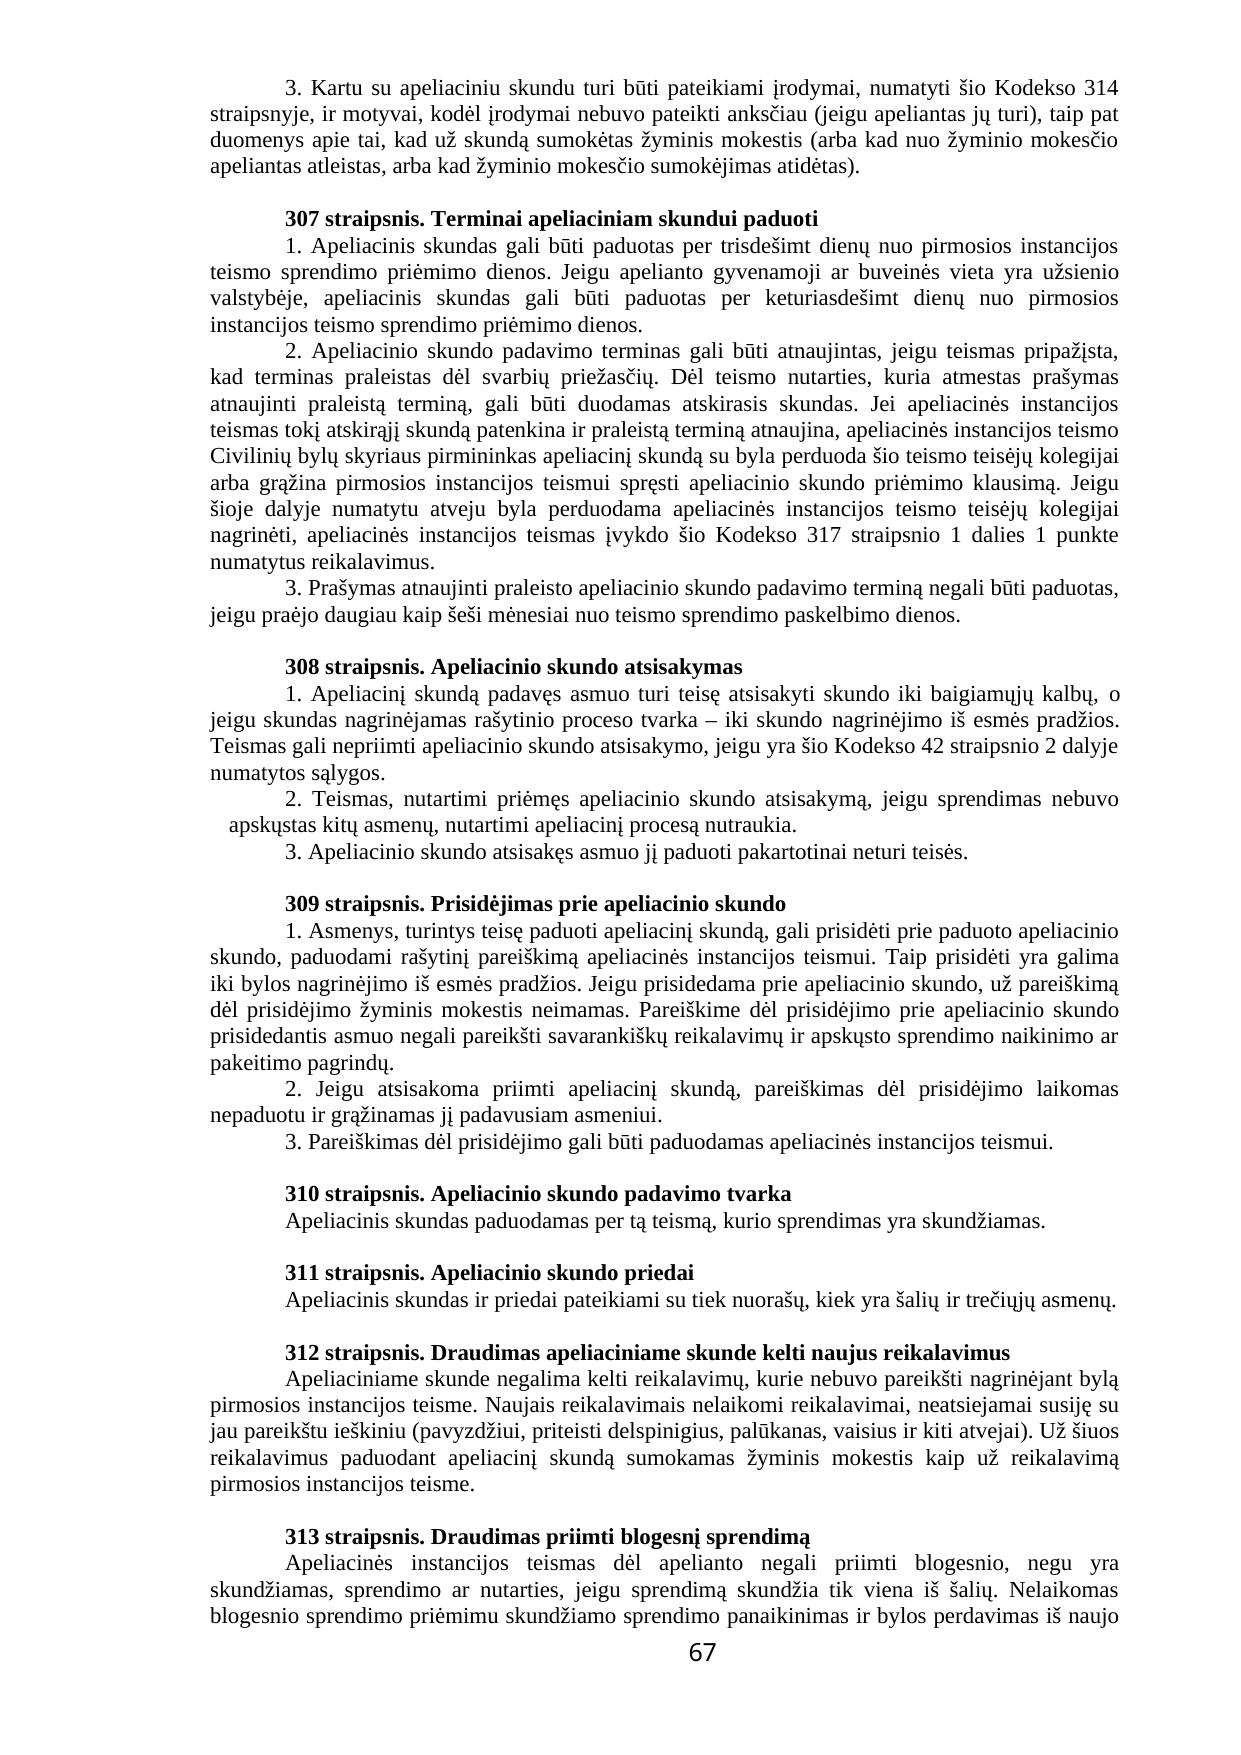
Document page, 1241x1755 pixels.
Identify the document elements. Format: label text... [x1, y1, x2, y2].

text 2. Teismas, nutartimi priėmęs apeliacinio skundo atsisakymą, jeigu sprendimas nebuvo apskųstas kitų asmenų, nutartimi apeliacinį procesą nutraukia. [229, 785, 1120, 838]
text 3. Kartu su apeliaciniu skundu turi būti pateikiami įrodymai, numatyti šio Kodekso 314 straipsnyje, ir motyvai, kodėl įrodymai nebuvo pateikti anksčiau (jeigu apeliantas jų turi), taip pat duomenys apie tai, kad už skundą sumokėtas žyminis mokestis (arba kad nuo žyminio mokesčio apeliantas atleistas, arba kad žyminio mokesčio sumokėjimas atidėtas). [210, 73, 1120, 179]
text 3. Pareiškimas dėl prisidėjimo gali būti paduodamas apeliacinės instancijos teismui. [210, 1128, 1120, 1154]
text 307 straipsnis. Terminai apeliaciniam skundui paduoti [210, 205, 1120, 232]
text 313 straipsnis. Draudimas priimti blogesnį sprendimą [210, 1523, 1120, 1549]
text 308 straipsnis. Apeliacinio skundo atsisakymas [210, 653, 1120, 680]
text Apeliacinis skundas paduodamas per tą teismą, kurio sprendimas yra skundžiamas. [210, 1207, 1120, 1233]
text 1. Apeliacinį skundą padavęs asmuo turi teisę atsisakyti skundo iki baigiamųjų kalbų, o jeigu skundas nagrinėjamas rašytinio proceso tvarka – iki skundo nagrinėjimo iš esmės pradžios. Teismas gali nepriimti apeliacinio skundo atsisakymo, jeigu yra šio Kodekso 42 straipsnio 2 dalyje numatytos sąlygos. [210, 680, 1120, 785]
text 2. Apeliacinio skundo padavimo terminas gali būti atnaujintas, jeigu teismas pripažįsta, kad terminas praleistas dėl svarbių priežasčių. Dėl teismo nutarties, kuria atmestas prašymas atnaujinti praleistą terminą, gali būti duodamas atskirasis skundas. Jei apeliacinės instancijos teismas tokį atskirąjį skundą patenkina ir praleistą terminą atnaujina, apeliacinės instancijos teismo Civilinių bylų skyriaus pirmininkas apeliacinį skundą su byla perduoda šio teismo teisėjų kolegijai arba grąžina pirmosios instancijos teismui spręsti apeliacinio skundo priėmimo klausimą. Jeigu šioje dalyje numatytu atveju byla perduodama apeliacinės instancijos teismo teisėjų kolegijai nagrinėti, apeliacinės instancijos teismas įvykdo šio Kodekso 317 straipsnio 1 dalies 1 punkte numatytus reikalavimus. [210, 337, 1120, 574]
text Apeliacinis skundas ir priedai pateikiami su tiek nuorašų, kiek yra šalių ir trečiųjų asmenų. [210, 1286, 1120, 1312]
text Apeliacinės instancijos teismas dėl apelianto negali priimti blogesnio, negu yra skundžiamas, sprendimo ar nutarties, jeigu sprendimą skundžia tik viena iš šalių. Nelaikomas blogesnio sprendimo priėmimu skundžiamo sprendimo panaikinimas ir bylos perdavimas iš naujo [210, 1549, 1120, 1628]
text 312 straipsnis. Draudimas apeliaciniame skunde kelti naujus reikalavimus [210, 1338, 1120, 1365]
text 3. Apeliacinio skundo atsisakęs asmuo jį paduoti pakartotinai neturi teisės. [210, 838, 1120, 864]
text 310 straipsnis. Apeliacinio skundo padavimo tvarka [210, 1180, 1120, 1207]
text 1. Apeliacinis skundas gali būti paduotas per trisdešimt dienų nuo pirmosios instancijos teismo sprendimo priėmimo dienos. Jeigu apelianto gyvenamoji ar buveinės vieta yra užsienio valstybėje, apeliacinis skundas gali būti paduotas per keturiasdešimt dienų nuo pirmosios instancijos teismo sprendimo priėmimo dienos. [210, 232, 1120, 337]
text 311 straipsnis. Apeliacinio skundo priedai [210, 1259, 1120, 1286]
text 2. Jeigu atsisakoma priimti apeliacinį skundą, pareiškimas dėl prisidėjimo laikomas nepaduotu ir grąžinamas jį padavusiam asmeniui. [210, 1075, 1120, 1128]
text Apeliaciniame skunde negalima kelti reikalavimų, kurie nebuvo pareikšti nagrinėjant bylą pirmosios instancijos teisme. Naujais reikalavimais nelaikomi reikalavimai, neatsiejamai susiję su jau pareikštu ieškiniu (pavyzdžiui, priteisti delspinigius, palūkanas, vaisius ir kiti atvejai). Už šiuos reikalavimus paduodant apeliacinį skundą sumokamas žyminis mokestis kaip už reikalavimą pirmosios instancijos teisme. [210, 1365, 1120, 1497]
text 309 straipsnis. Prisidėjimas prie apeliacinio skundo [210, 891, 1120, 917]
text 3. Prašymas atnaujinti praleisto apeliacinio skundo padavimo terminą negali būti paduotas, jeigu praėjo daugiau kaip šeši mėnesiai nuo teismo sprendimo paskelbimo dienos. [210, 574, 1120, 627]
text 1. Asmenys, turintys teisę paduoti apeliacinį skundą, gali prisidėti prie paduoto apeliacinio skundo, paduodami rašytinį pareiškimą apeliacinės instancijos teismui. Taip prisidėti yra galima iki bylos nagrinėjimo iš esmės pradžios. Jeigu prisidedama prie apeliacinio skundo, už pareiškimą dėl prisidėjimo žyminis mokestis neimamas. Pareiškime dėl prisidėjimo prie apeliacinio skundo prisidedantis asmuo negali pareikšti savarankiškų reikalavimų ir apskųsto sprendimo naikinimo ar pakeitimo pagrindų. [210, 917, 1120, 1075]
